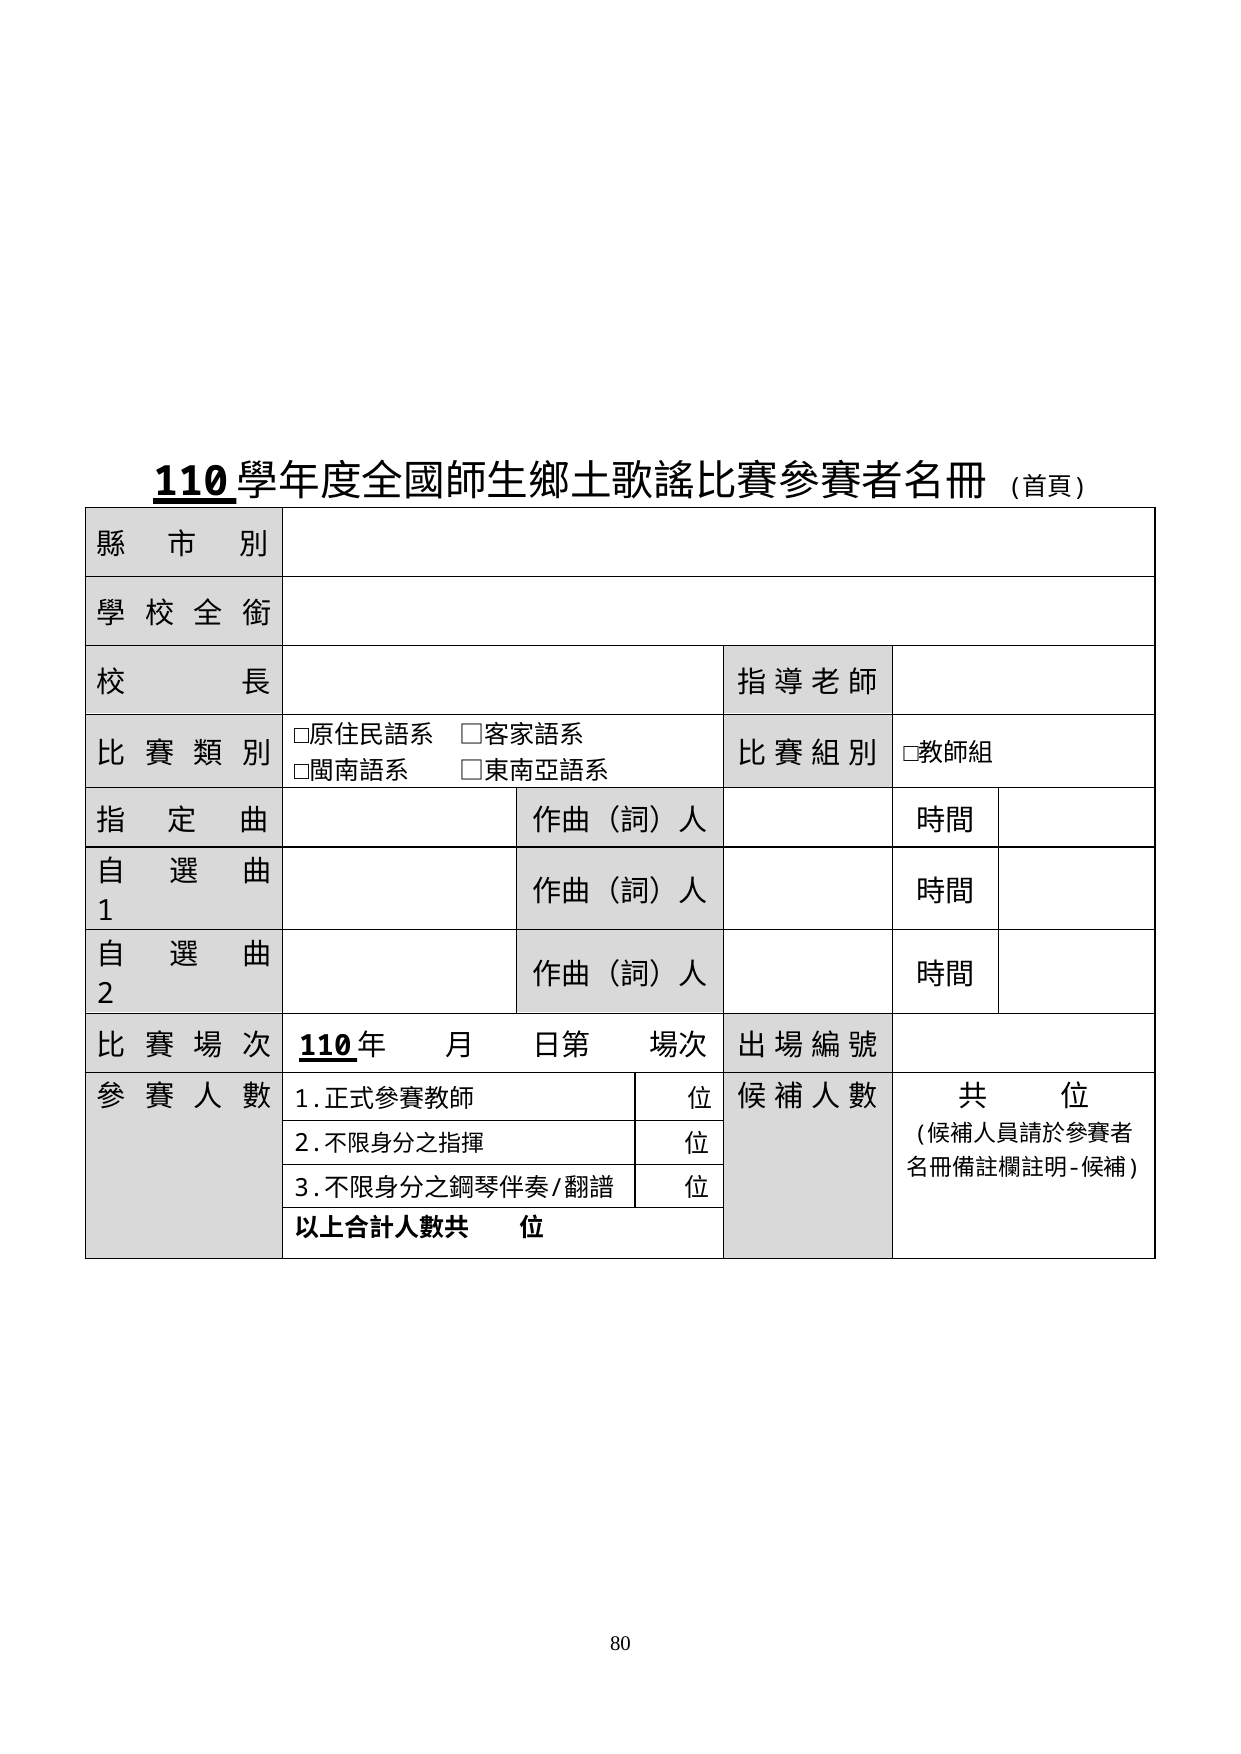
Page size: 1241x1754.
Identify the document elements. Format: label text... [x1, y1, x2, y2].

table_cell 作曲（詞）人 [517, 848, 723, 929]
table_cell [999, 848, 1154, 929]
table_cell 共 位 (候補人員請於參賽者名冊備註欄註明-候補) [893, 1073, 1154, 1258]
table_cell 出場編號 [724, 1014, 892, 1072]
table_cell 2.不限身分之指揮 [283, 1121, 634, 1163]
table_cell [283, 848, 516, 929]
table_cell [724, 848, 892, 929]
table_cell 3.不限身分之鋼琴伴奏/翻譜 [283, 1165, 634, 1207]
table_cell 110年 月 日第 場次 [283, 1014, 723, 1072]
table_cell 自選曲2 [86, 930, 282, 1012]
table_cell [999, 930, 1154, 1012]
table_cell □教師組 [893, 715, 1154, 787]
table_cell 時間 [893, 848, 998, 929]
table_cell 自選曲1 [86, 848, 282, 929]
table_cell 學校全銜 [86, 577, 282, 645]
table_cell 比賽類別 [86, 715, 282, 787]
table_cell 比賽組別 [724, 715, 892, 787]
table_cell 1.正式參賽教師 [283, 1073, 634, 1119]
table_cell [283, 930, 516, 1012]
table_cell [283, 577, 1154, 645]
table_cell 指導老師 [724, 646, 892, 713]
table_cell 位 [636, 1165, 723, 1207]
table_cell 以上合計人數共 位 [283, 1208, 723, 1258]
table_cell 作曲（詞）人 [517, 788, 723, 846]
table_cell [724, 788, 892, 846]
table_cell 參賽人數 [86, 1073, 282, 1258]
table_cell [893, 1014, 1154, 1072]
table_cell [724, 930, 892, 1012]
table_cell [283, 788, 516, 846]
table_cell 候補人數 [724, 1073, 892, 1258]
table_cell 指定曲 [86, 788, 282, 846]
table_cell 作曲（詞）人 [517, 930, 723, 1012]
table_cell 校長 [86, 646, 282, 713]
table_cell 位 [636, 1121, 723, 1163]
text 110學年度全國師生鄉土歌謠比賽參賽者名冊 (首頁) [115, 447, 1125, 507]
table_cell 時間 [893, 788, 998, 846]
table_cell [893, 646, 1154, 713]
table_header 縣市別 [86, 508, 282, 576]
table_cell 比賽場次 [86, 1014, 282, 1072]
table_header [283, 508, 1154, 576]
table_cell 位 [636, 1073, 723, 1119]
table_cell [999, 788, 1154, 846]
table_cell □原住民語系 □客家語系 □閩南語系 □東南亞語系 [283, 715, 723, 787]
table_cell 時間 [893, 930, 998, 1012]
table_cell [283, 646, 723, 713]
